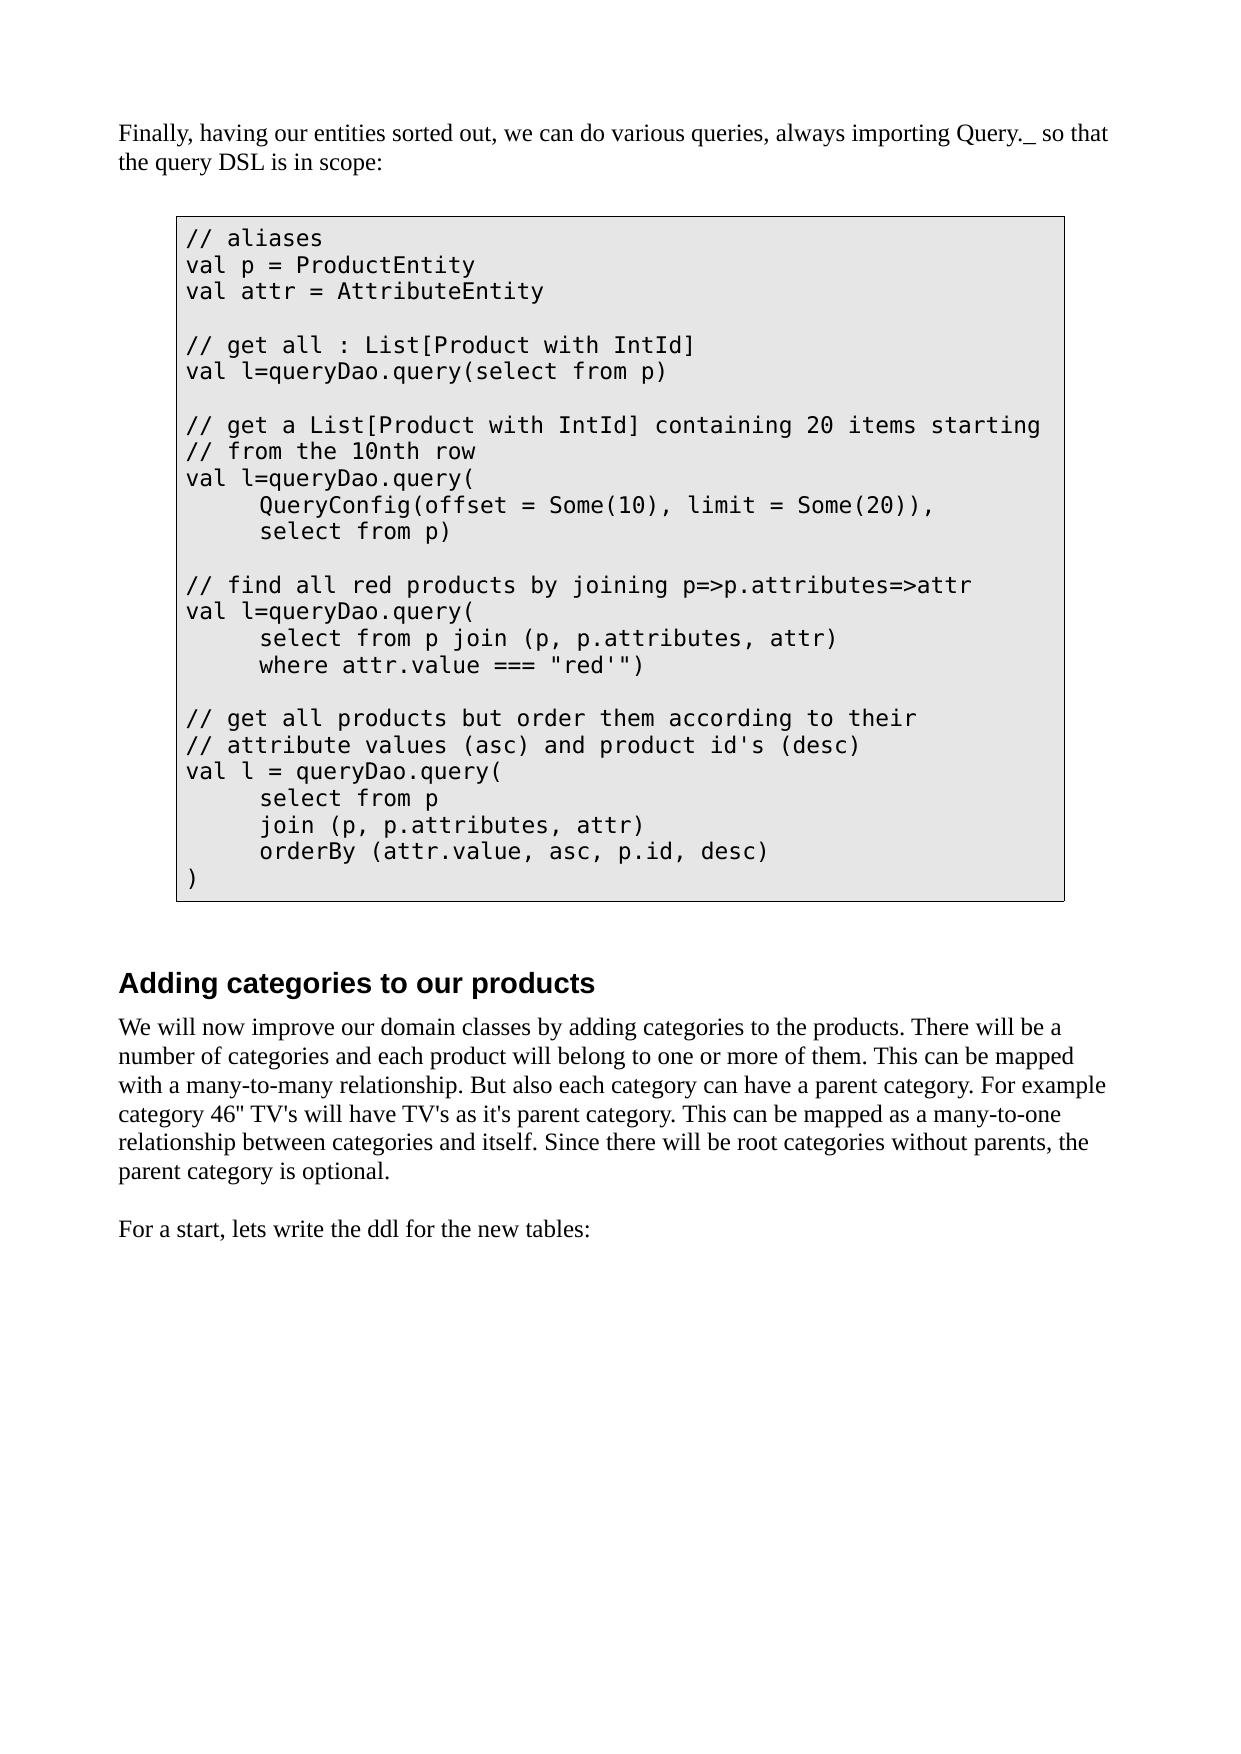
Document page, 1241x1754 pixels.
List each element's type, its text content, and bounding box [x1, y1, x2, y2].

text val p = ProductEntity [185, 252, 1055, 278]
text where attr.value === "red'") [185, 652, 1055, 678]
text // get a List[Product with IntId] containing 20 items starting [185, 412, 1055, 438]
text orderBy (attr.value, asc, p.id, desc) [185, 838, 1055, 865]
text val l=queryDao.query( [185, 465, 1055, 492]
text // aliases [185, 225, 1055, 252]
text val l = queryDao.query( [185, 758, 1055, 785]
text val l=queryDao.query( [185, 598, 1055, 625]
text // find all red products by joining p=>p.attributes=>attr [185, 572, 1055, 598]
text val attr = AttributeEntity [185, 278, 1055, 305]
text // attribute values (asc) and product id's (desc) [185, 732, 1055, 758]
text Finally, having our entities sorted out, we can do various queries, always importing Query._ so that the query DSL is in scope: [118, 118, 1122, 176]
text select from p) [185, 518, 1055, 545]
text For a start, lets write the ddl for the new tables: [118, 1214, 1122, 1242]
text QueryConfig(offset = Some(10), limit = Some(20)), [185, 492, 1055, 518]
subtitle Adding categories to our products [118, 966, 1122, 1000]
text We will now improve our domain classes by adding categories to the products. There will be a number of categories and each product will belong to one or more of them. This can be mapped with a many-to-many relationship. But also each category can have a parent category. For example category 46'' TV's will have TV's as it's parent category. This can be mapped as a many-to-one relationship between categories and itself. Since there will be root categories without parents, the parent category is optional. [118, 1012, 1122, 1185]
text // get all : List[Product with IntId] [185, 332, 1055, 358]
text ) [185, 865, 1055, 892]
text // get all products but order them according to their [185, 705, 1055, 732]
text // from the 10nth row [185, 438, 1055, 465]
text select from p join (p, p.attributes, attr) [185, 625, 1055, 652]
text val l=queryDao.query(select from p) [185, 358, 1055, 385]
text select from p [185, 785, 1055, 812]
text join (p, p.attributes, attr) [185, 812, 1055, 838]
